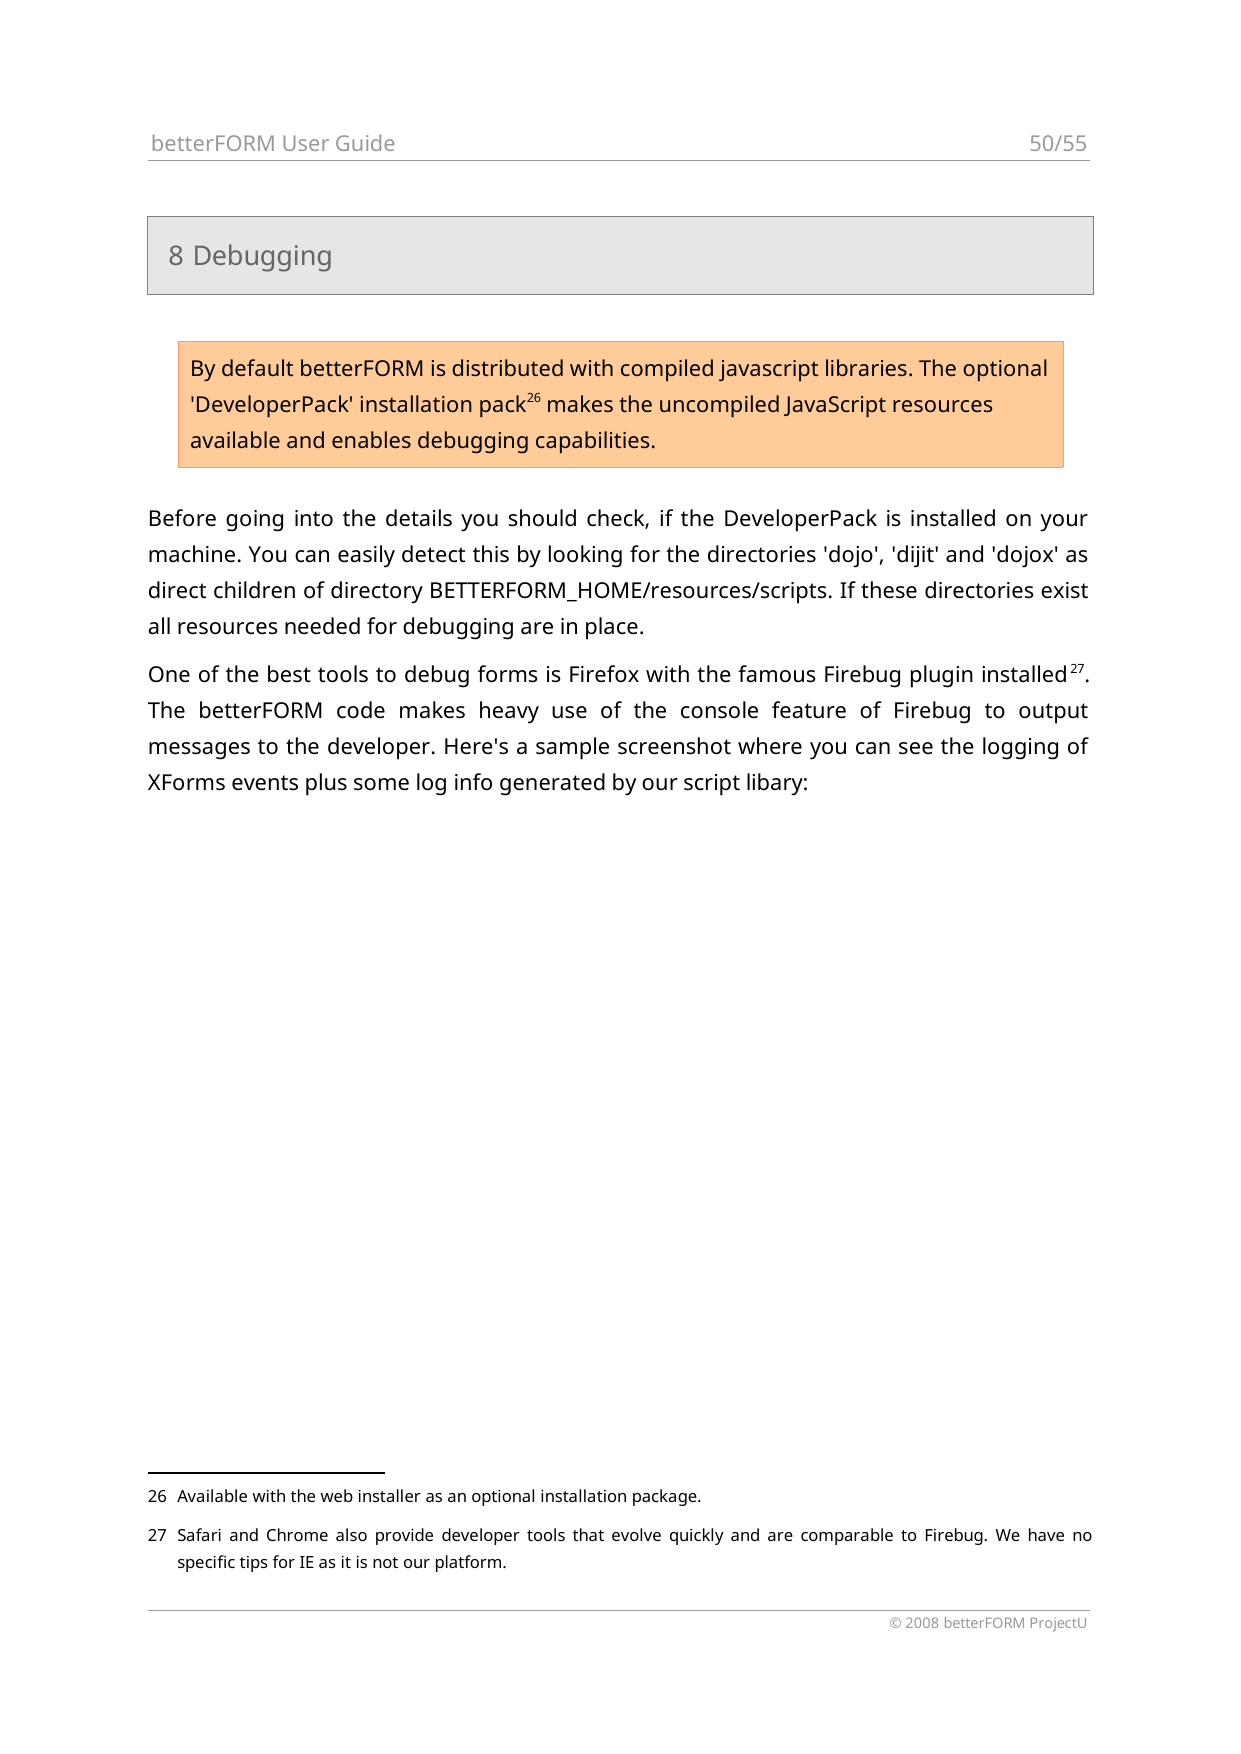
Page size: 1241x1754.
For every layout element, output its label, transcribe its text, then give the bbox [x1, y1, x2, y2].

text Available with the web installer as an optional installation package. [148, 1485, 1093, 1507]
subtitle Debugging [148, 217, 1093, 294]
text By default betterFORM is distributed with compiled javascript libraries. The optional 'DeveloperPack' installation pack makes the uncompiled JavaScript resources available and enables debugging capabilities. [179, 342, 1063, 467]
text Before going into the details you should check, if the DeveloperPack is installed on your machine. You can easily detect this by looking for the directories 'dojo', 'dijit' and 'dojox' as direct children of directory BETTERFORM_HOME/resources/scripts. If these directories exist all resources needed for debugging are in place. [148, 503, 1090, 641]
text Safari and Chrome also provide developer tools that evolve quickly and are comparable to Firebug. We have no specific tips for IE as it is not our platform. [148, 1524, 1093, 1574]
text One of the best tools to debug forms is Firefox with the famous Firebug plugin installed. The betterFORM code makes heavy use of the console feature of Firebug to output messages to the developer. Here's a sample screenshot where you can see the logging of XForms events plus some log info generated by our script libary: [148, 659, 1090, 797]
